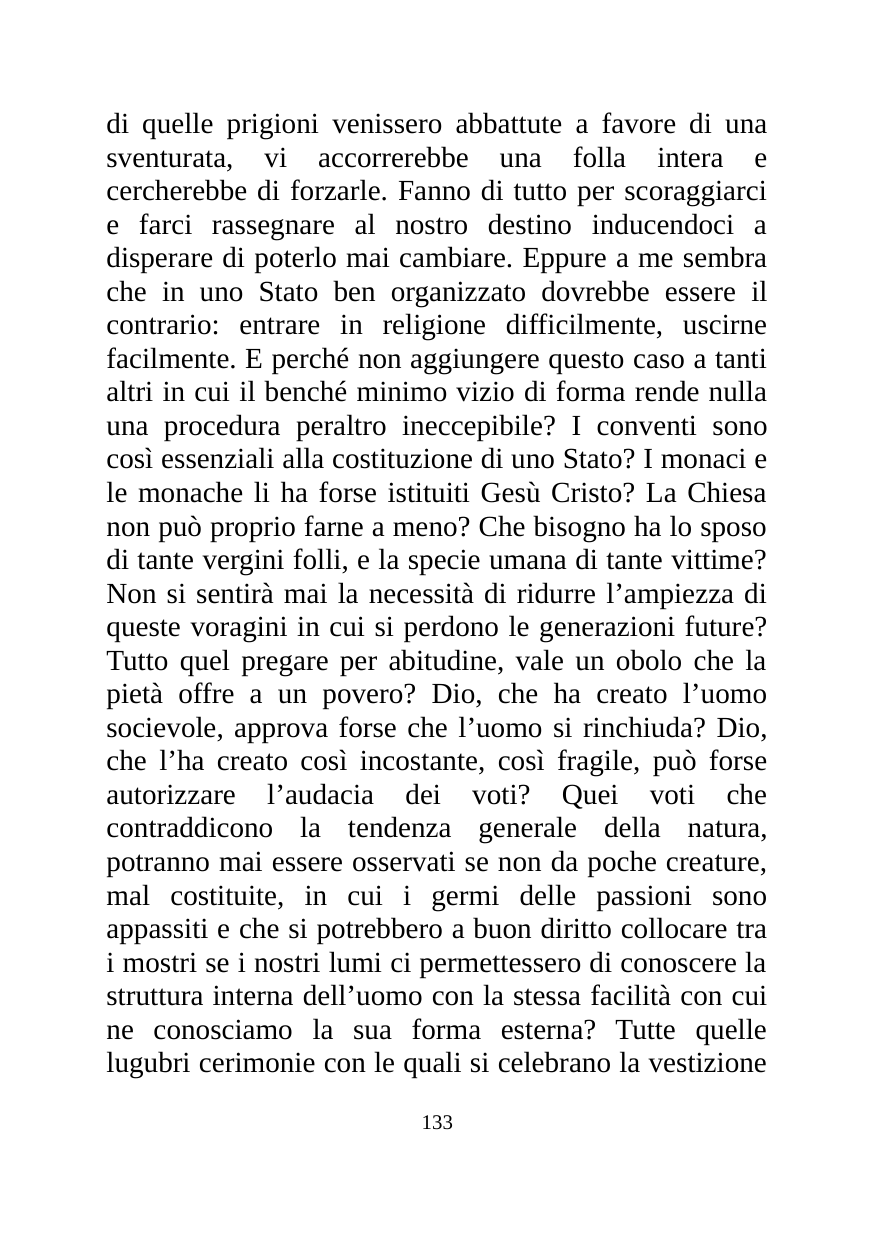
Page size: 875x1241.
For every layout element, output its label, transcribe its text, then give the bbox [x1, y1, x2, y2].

text di quelle prigioni venissero abbattute a favore di una sventurata, vi accorrerebbe una folla intera e cercherebbe di forzarle. Fanno di tutto per scoraggiarci e farci rassegnare al nostro destino inducendoci a disperare di poterlo mai cambiare. Eppure a me sembra che in uno Stato ben organizzato dovrebbe essere il contrario: entrare in religione difficilmente, uscirne facilmente. E perché non aggiungere questo caso a tanti altri in cui il benché minimo vizio di forma rende nulla una procedura peraltro ineccepibile? I conventi sono così essenziali alla costituzione di uno Stato? I monaci e le monache li ha forse istituiti Gesù Cristo? La Chiesa non può proprio farne a meno? Che bisogno ha lo sposo di tante vergini folli, e la specie umana di tante vittime? Non si sentirà mai la necessità di ridurre l’ampiezza di queste voragini in cui si perdono le generazioni future? Tutto quel pregare per abitudine, vale un obolo che la pietà offre a un povero? Dio, che ha creato l’uomo socievole, approva forse che l’uomo si rinchiuda? Dio, che l’ha creato così incostante, così fragile, può forse autorizzare l’audacia dei voti? Quei voti che contraddicono la tendenza generale della natura, potranno mai essere osservati se non da poche creature, mal costituite, in cui i germi delle passioni sono appassiti e che si potrebbero a buon diritto collocare tra i mostri se i nostri lumi ci permettessero di conoscere la struttura interna dell’uomo con la stessa facilità con cui ne conosciamo la sua forma esterna? Tutte quelle lugubri cerimonie con le quali si celebrano la vestizione [106, 106, 768, 1079]
